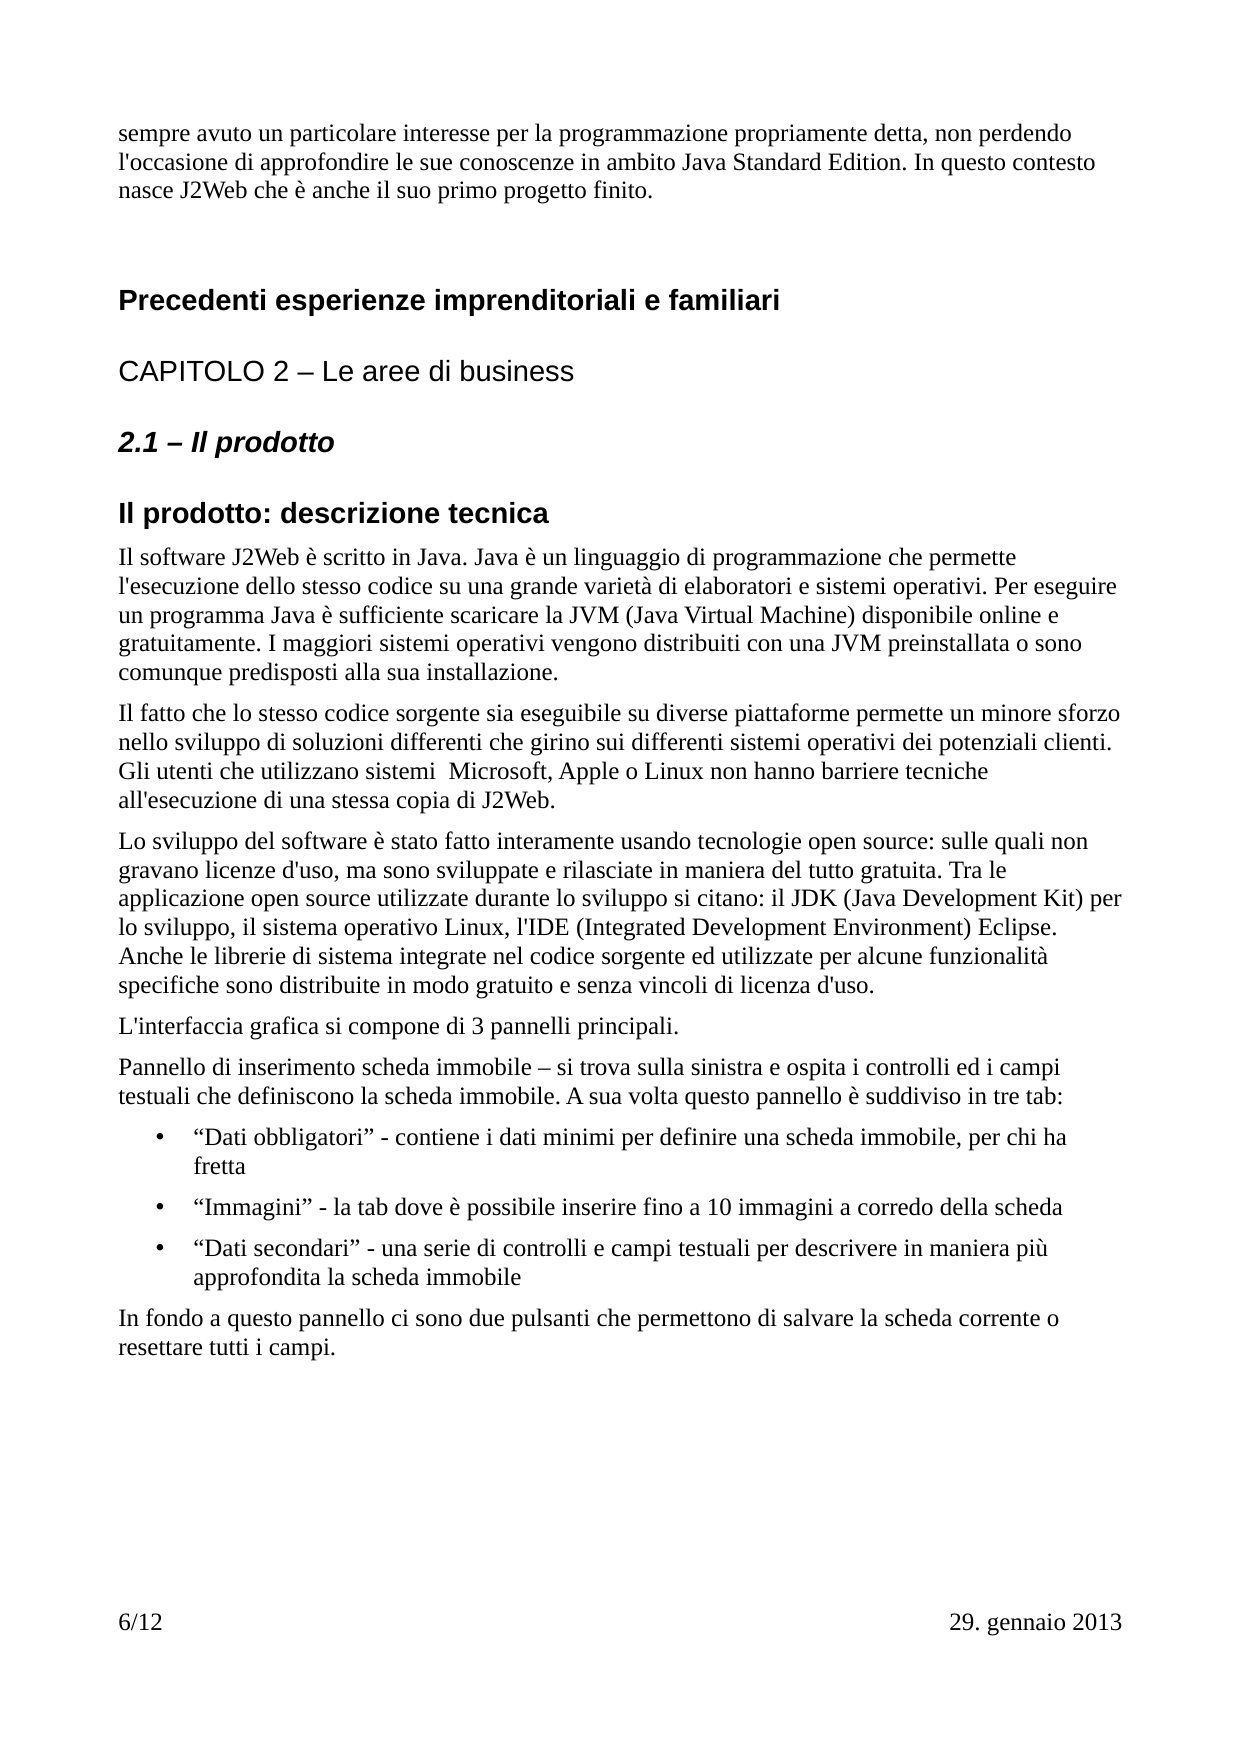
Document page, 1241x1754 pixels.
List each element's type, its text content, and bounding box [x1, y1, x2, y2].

text Il software J2Web è scritto in Java. Java è un linguaggio di programmazione che permette l'esecuzione dello stesso codice su una grande varietà di elaboratori e sistemi operativi. Per eseguire un programma Java è sufficiente scaricare la JVM (Java Virtual Machine) disponibile online e gratuitamente. I maggiori sistemi operativi vengono distribuiti con una JVM preinstallata o sono comunque predisposti alla sua installazione. [118, 542, 1122, 686]
list “Immagini” - la tab dove è possibile inserire fino a 10 immagini a corredo della scheda [156, 1192, 1122, 1221]
text Lo sviluppo del software è stato fatto interamente usando tecnologie open source: sulle quali non gravano licenze d'uso, ma sono sviluppate e rilasciate in maniera del tutto gratuita. Tra le applicazione open source utilizzate durante lo sviluppo si citano: il JDK (Java Development Kit) per lo sviluppo, il sistema operativo Linux, l'IDE (Integrated Development Environment) Eclipse. Anche le librerie di sistema integrate nel codice sorgente ed utilizzate per alcune funzionalità specifiche sono distribuite in modo gratuito e senza vincoli di licenza d'uso. [118, 826, 1122, 998]
subtitle 2.1 – Il prodotto [118, 425, 1122, 459]
subtitle CAPITOLO 2 – Le aree di business [118, 354, 1122, 388]
subtitle Il prodotto: descrizione tecnica [118, 496, 1122, 530]
subtitle Precedenti esperienze imprenditoriali e familiari [118, 283, 1122, 317]
text Pannello di inserimento scheda immobile – si trova sulla sinistra e ospita i controlli ed i campi testuali che definiscono la scheda immobile. A sua volta questo pannello è suddiviso in tre tab: [118, 1052, 1122, 1110]
text In fondo a questo pannello ci sono due pulsanti che permettono di salvare la scheda corrente o resettare tutti i campi. [118, 1303, 1122, 1361]
text Il fatto che lo stesso codice sorgente sia eseguibile su diverse piattaforme permette un minore sforzo nello sviluppo di soluzioni differenti che girino sui differenti sistemi operativi dei potenziali clienti. Gli utenti che utilizzano sistemi Microsoft, Apple o Linux non hanno barriere tecniche all'esecuzione di una stessa copia di J2Web. [118, 698, 1122, 813]
text sempre avuto un particolare interesse per la programmazione propriamente detta, non perdendo l'occasione di approfondire le sue conoscenze in ambito Java Standard Edition. In questo contesto nasce J2Web che è anche il suo primo progetto finito. [118, 118, 1122, 204]
list “Dati obbligatori” - contiene i dati minimi per definire una scheda immobile, per chi ha fretta [156, 1122, 1122, 1180]
list “Dati secondari” - una serie di controlli e campi testuali per descrivere in maniera più approfondita la scheda immobile [156, 1233, 1122, 1291]
text L'interfaccia grafica si compone di 3 pannelli principali. [118, 1011, 1122, 1040]
